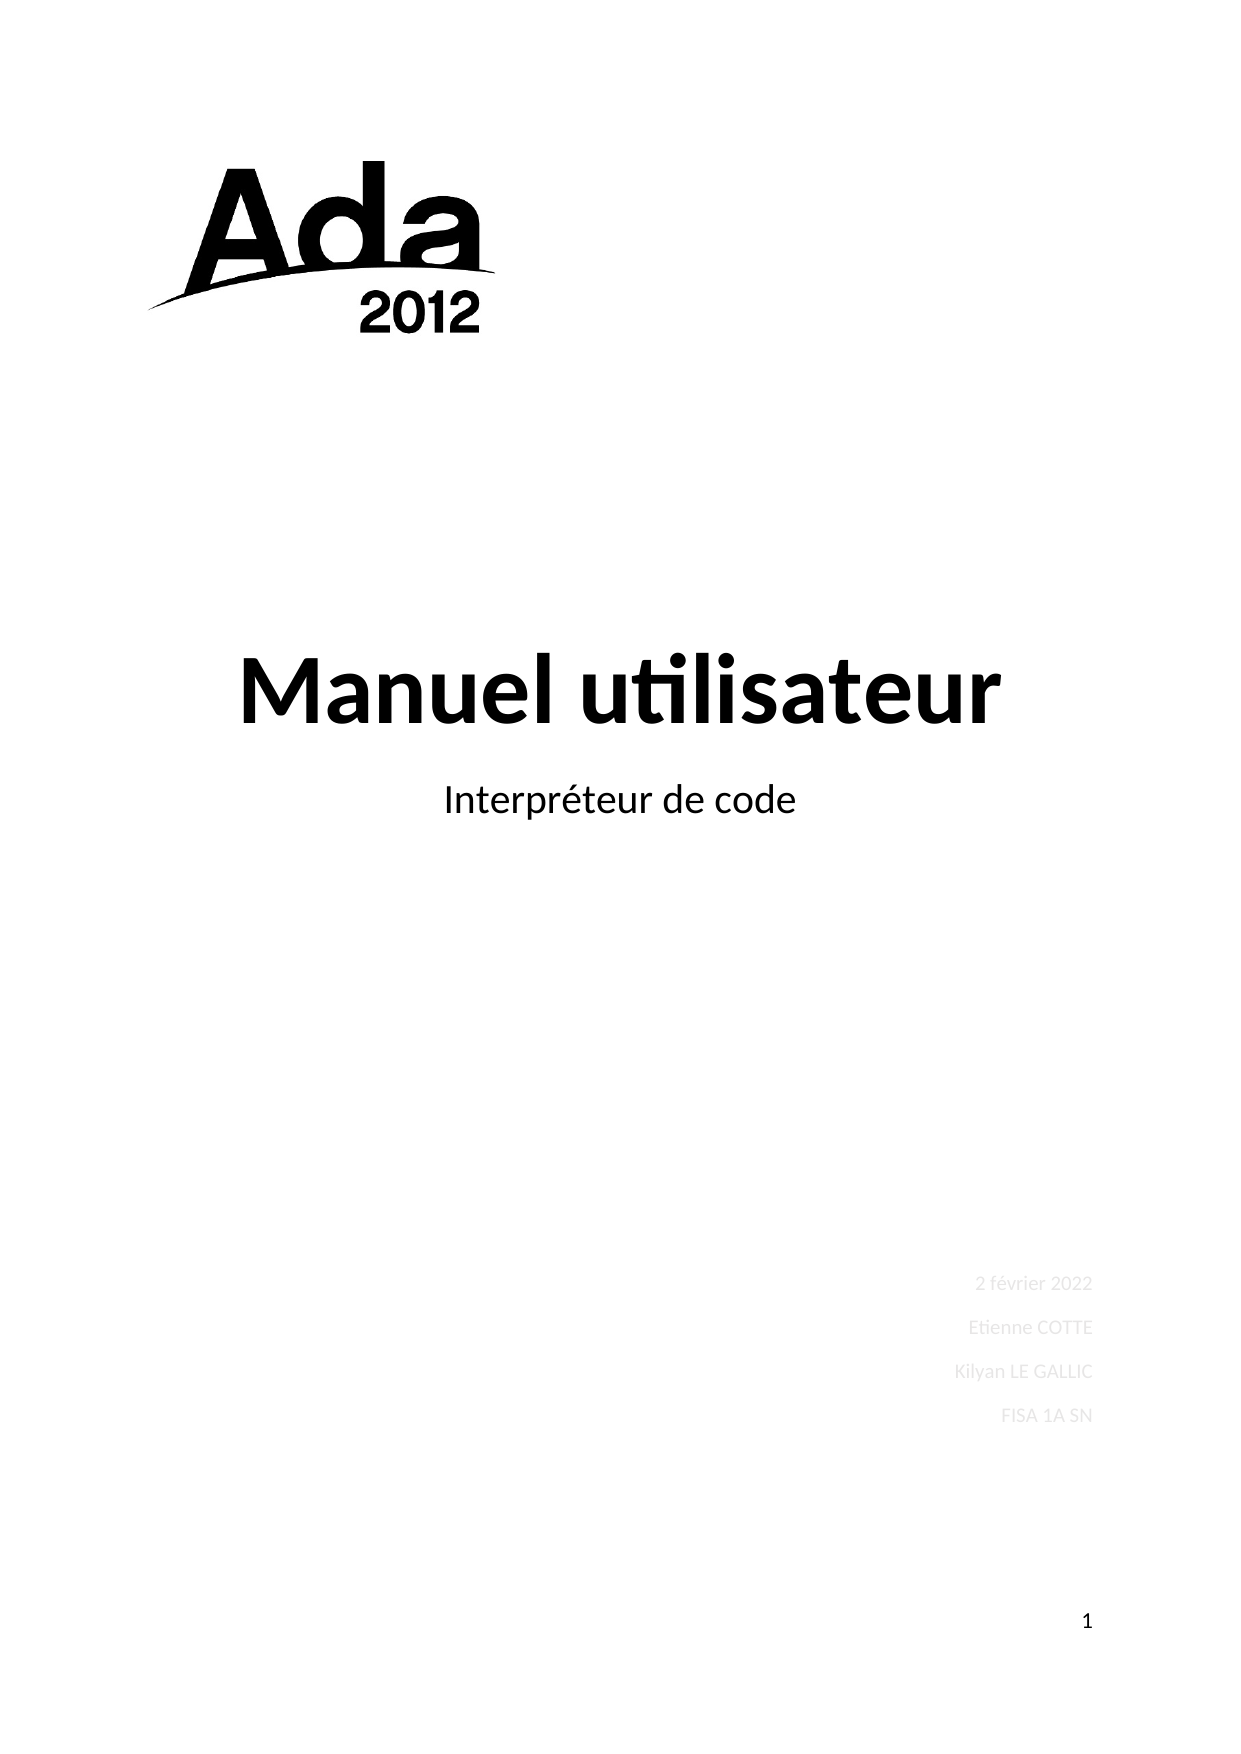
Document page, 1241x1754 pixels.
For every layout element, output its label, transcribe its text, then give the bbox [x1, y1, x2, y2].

text Etienne COTTE [148, 1314, 1093, 1340]
text 2 février 2022 [148, 1271, 1093, 1296]
text Manuel utilisateur [148, 626, 1093, 748]
text FISA 1A SN [221, 1402, 1093, 1428]
picture [147, 73, 495, 422]
text Kilyan LE GALLIC [221, 1358, 1093, 1384]
text Interpréteur de code [148, 773, 1093, 824]
